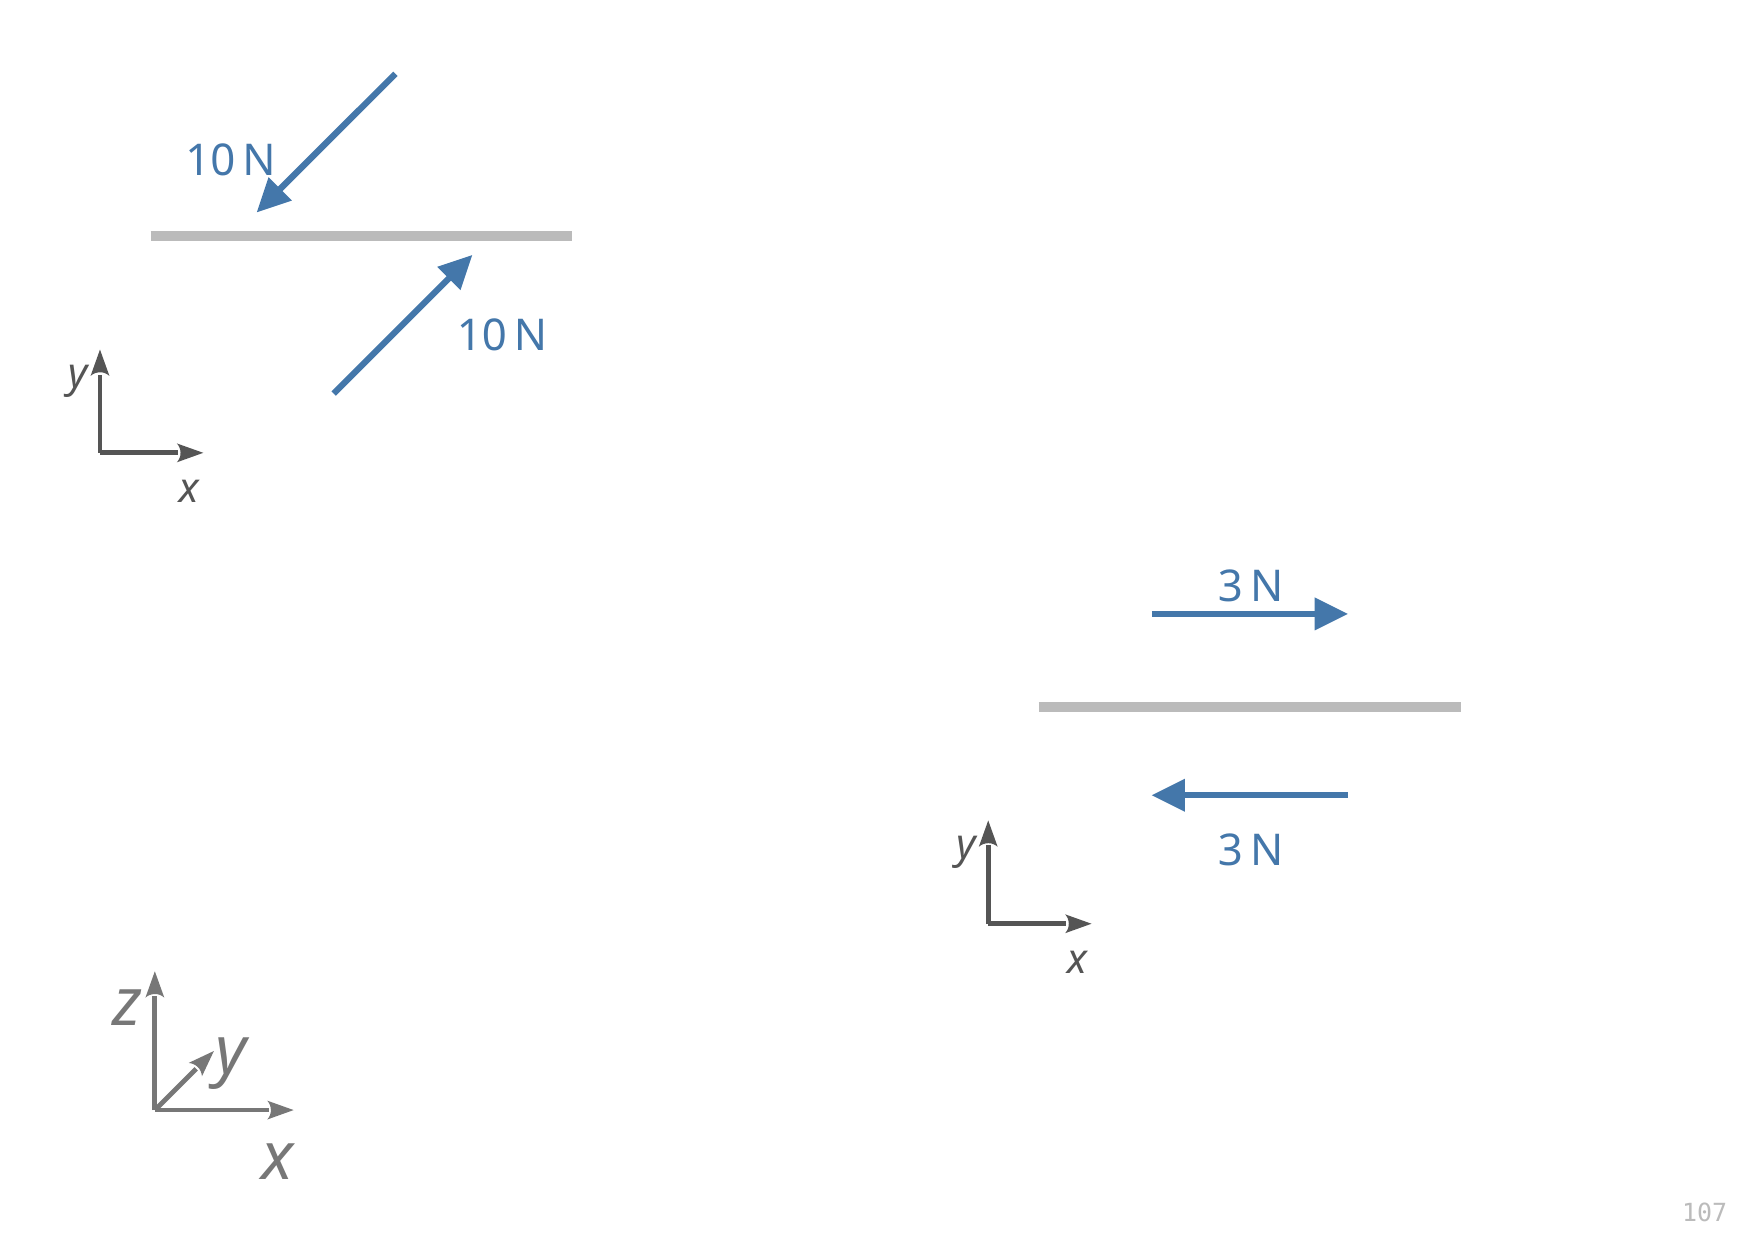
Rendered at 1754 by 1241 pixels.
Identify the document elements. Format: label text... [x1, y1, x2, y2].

text_box 10 N [442, 296, 558, 355]
text_box y [200, 995, 245, 1077]
text_box 3 N [1203, 811, 1297, 871]
text_box z [97, 946, 143, 1029]
text_box y [53, 335, 87, 393]
text_box x [246, 1101, 291, 1183]
text_box y [941, 806, 975, 864]
text_box x [163, 450, 197, 508]
text_box x [1052, 921, 1086, 979]
text_box 3 N [1203, 547, 1297, 607]
text_box 10 N [170, 121, 286, 180]
